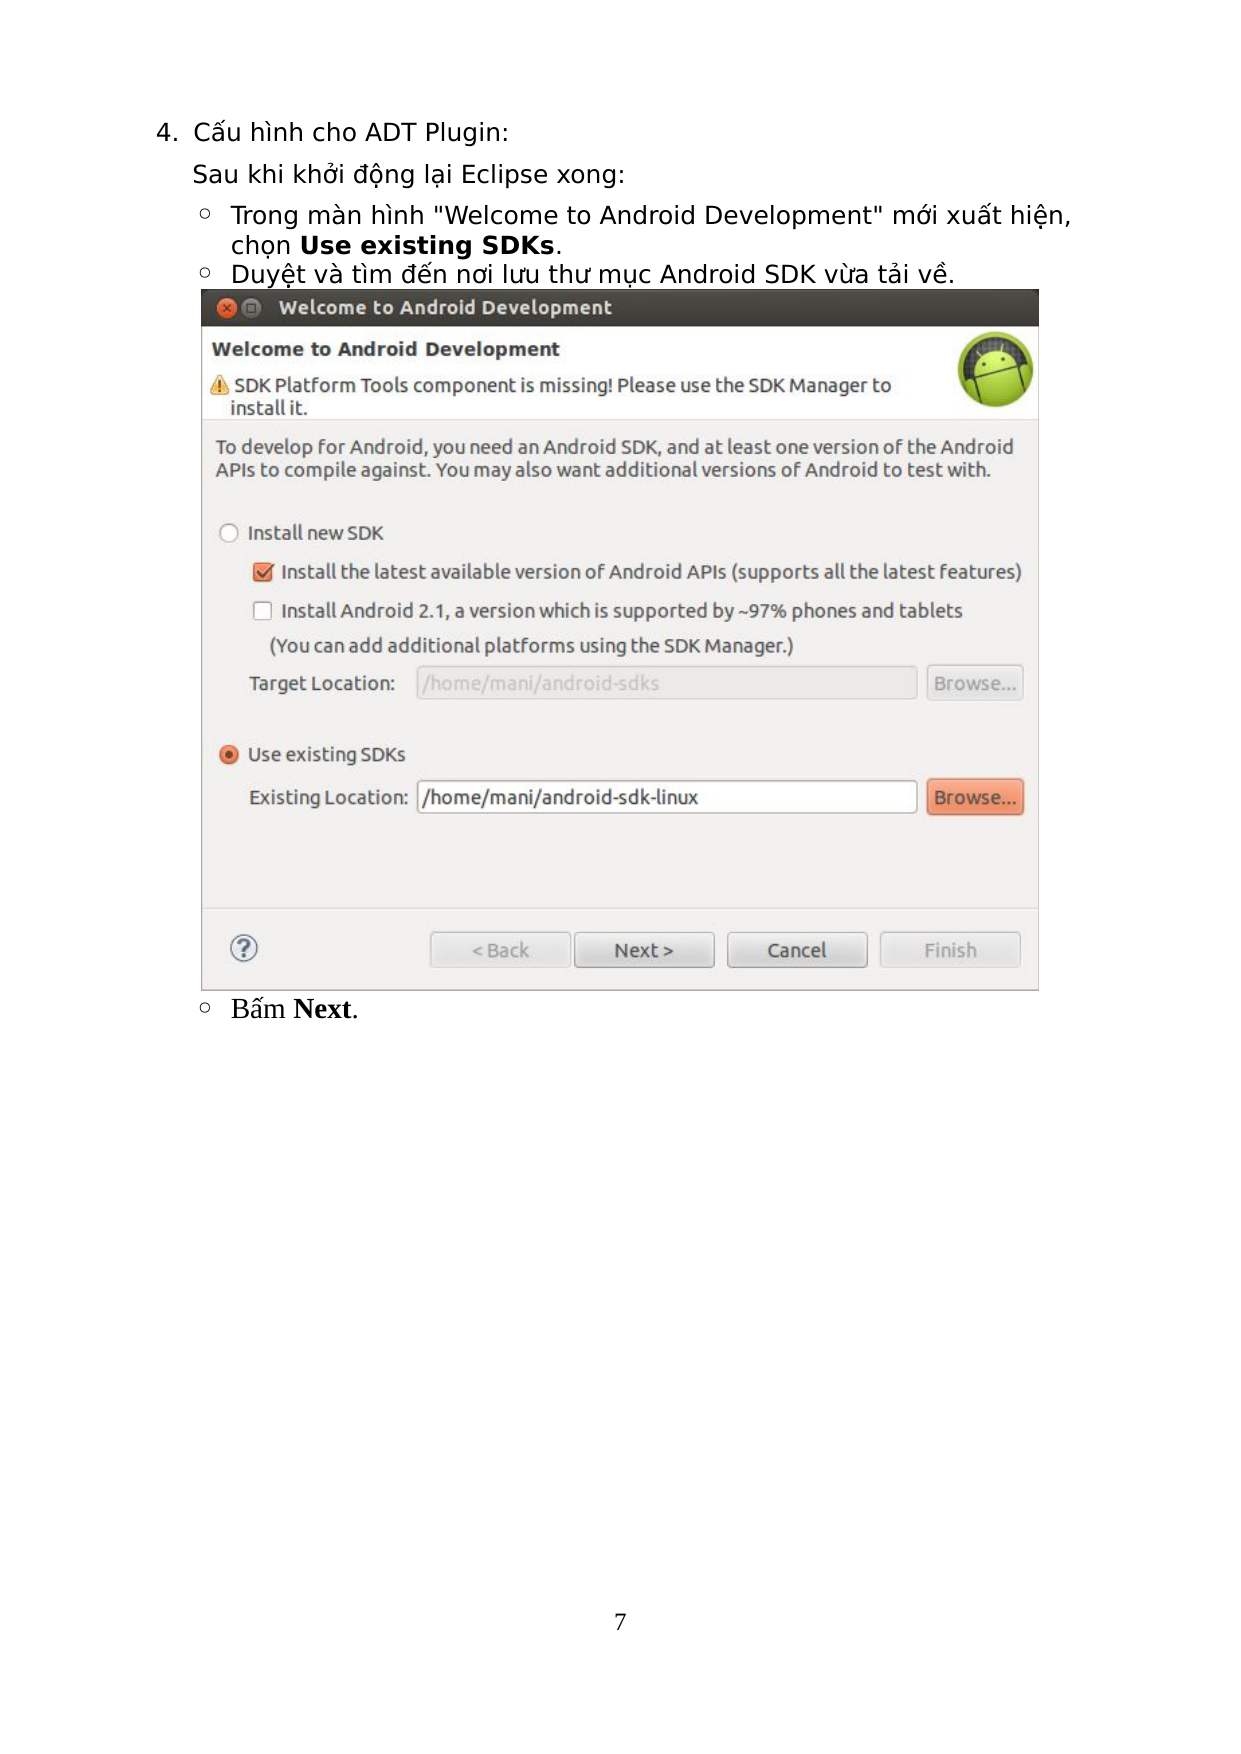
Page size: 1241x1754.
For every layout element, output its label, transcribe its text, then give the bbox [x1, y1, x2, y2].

list Bấm Next. [193, 991, 1122, 1024]
list Trong màn hình "Welcome to Android Development" mới xuất hiện, chọn Use existing SDKs. [193, 201, 1122, 260]
subtitle Cấu hình cho ADT Plugin: [156, 118, 1122, 147]
picture [201, 289, 1039, 991]
list Duyệt và tìm đến nơi lưu thư mục Android SDK vừa tải về. [193, 260, 1122, 290]
text Sau khi khởi động lại Eclipse xong: [192, 160, 1122, 189]
